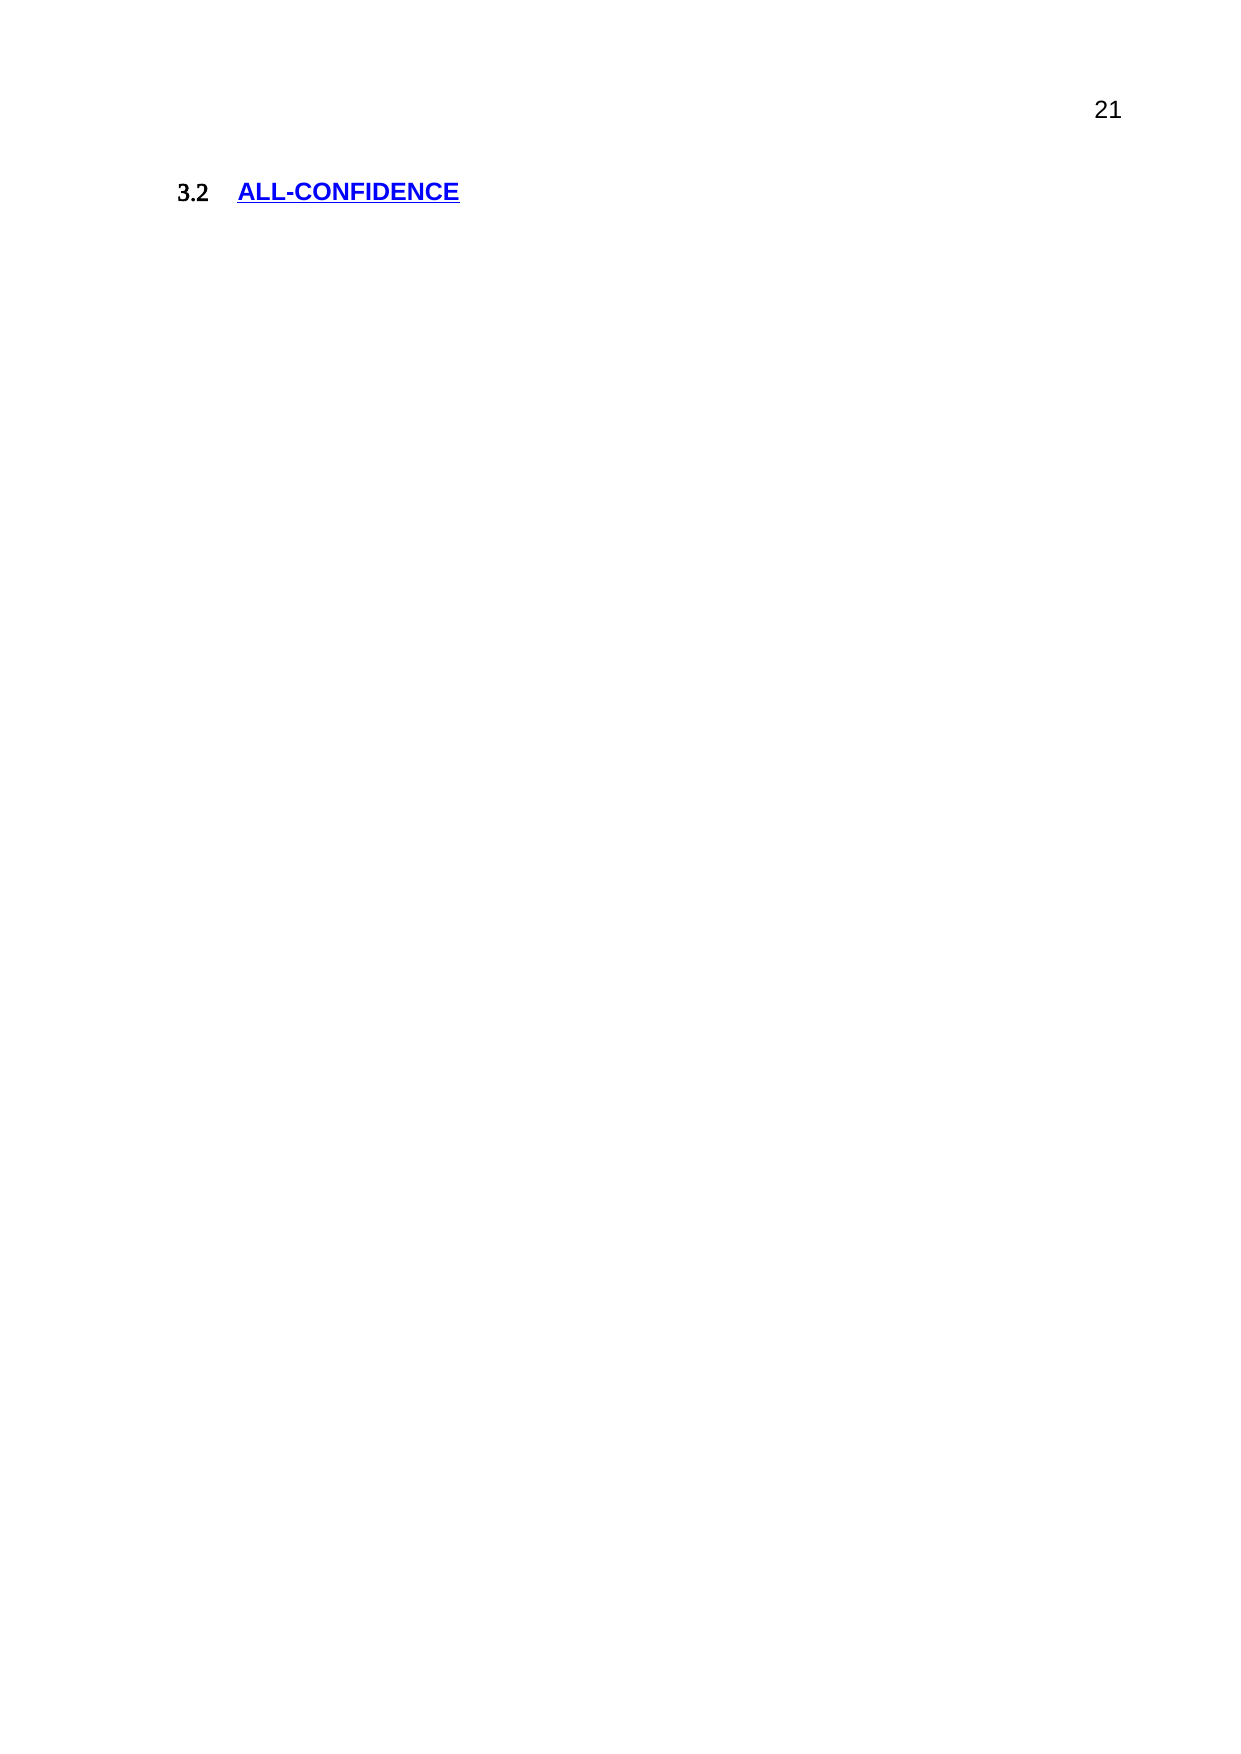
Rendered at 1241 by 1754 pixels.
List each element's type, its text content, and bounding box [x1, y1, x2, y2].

subtitle All-confidence [177, 177, 1122, 206]
